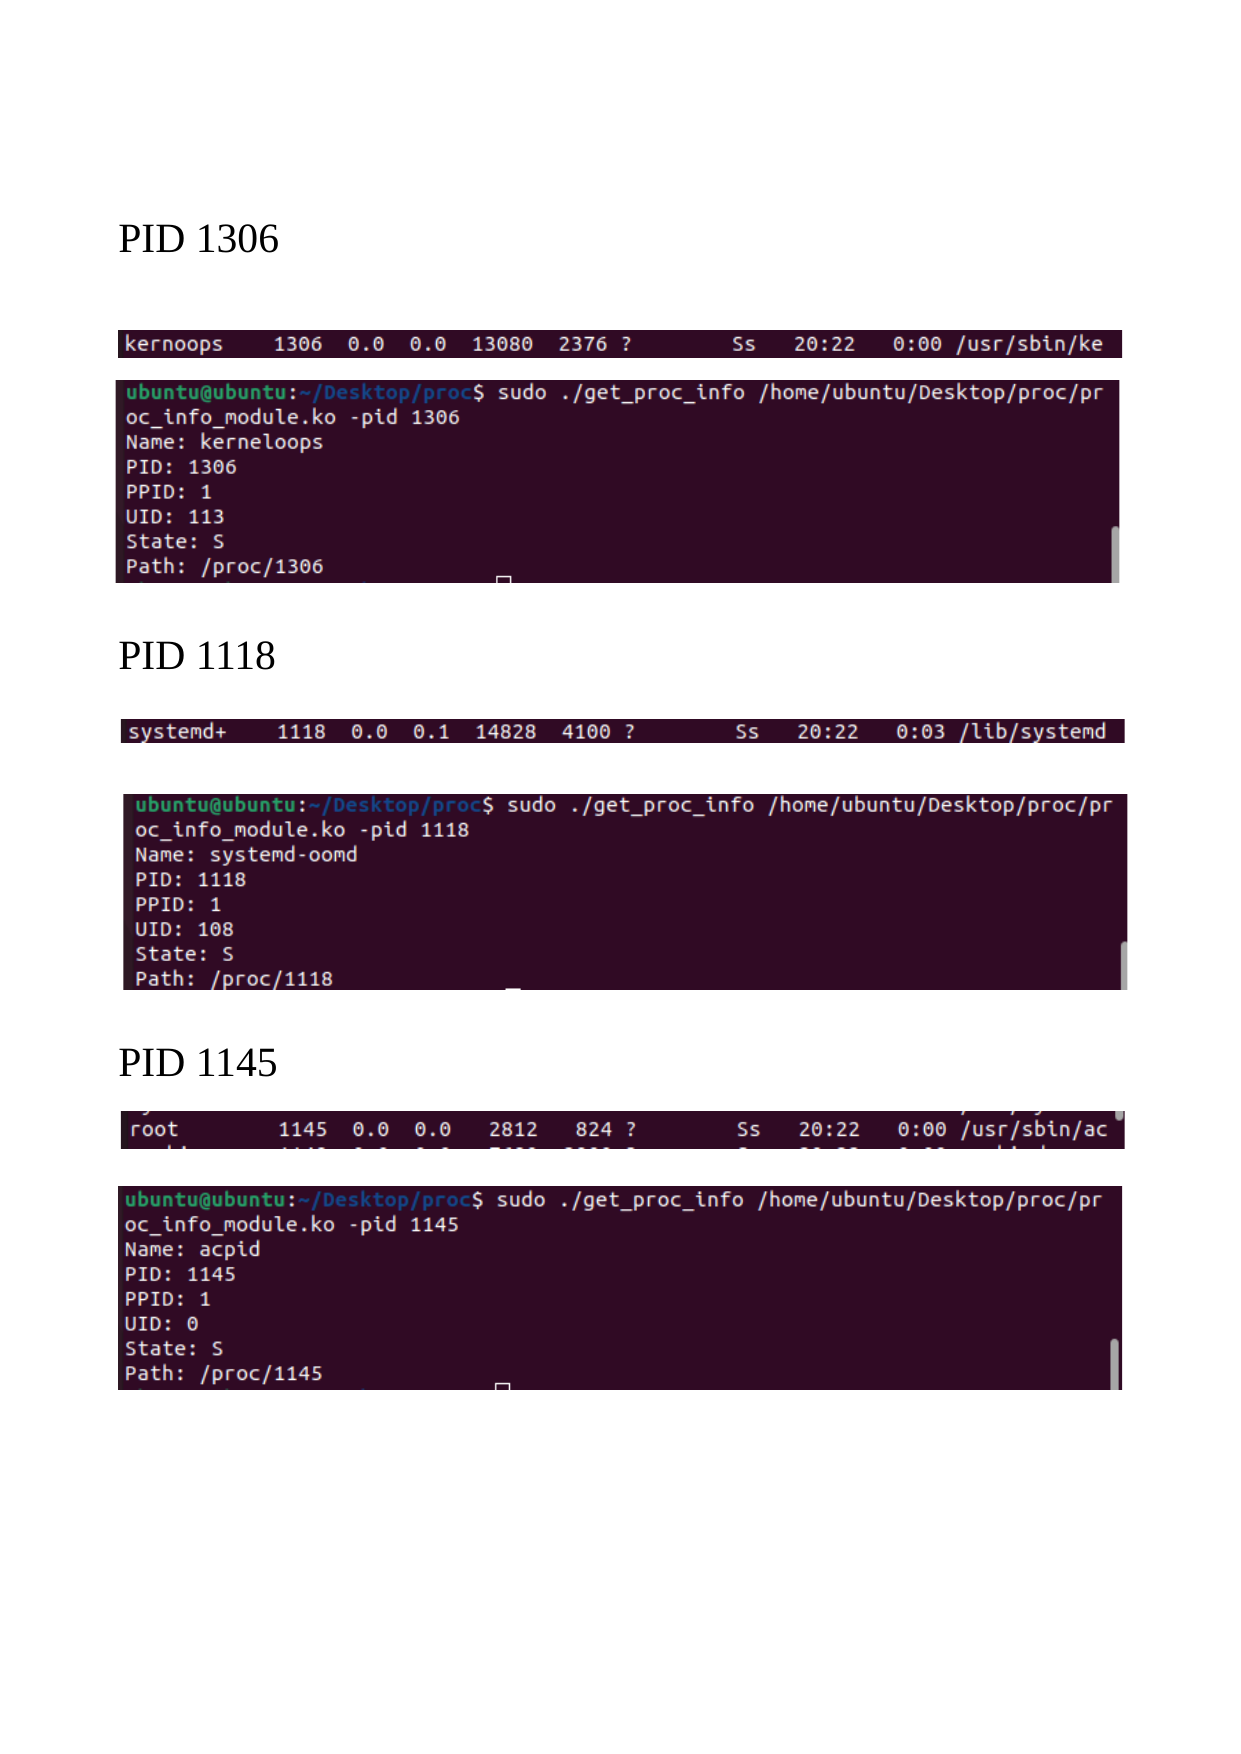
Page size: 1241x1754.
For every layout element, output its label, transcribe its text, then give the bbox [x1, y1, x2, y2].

picture [120, 1111, 1125, 1149]
picture [123, 794, 1128, 990]
text PID 1145 [118, 1038, 1122, 1086]
picture [120, 719, 1125, 743]
picture [118, 1186, 1123, 1390]
text PID 1118 [118, 631, 1122, 679]
text PID 1306 [118, 214, 1122, 262]
picture [115, 380, 1120, 583]
picture [118, 330, 1123, 358]
